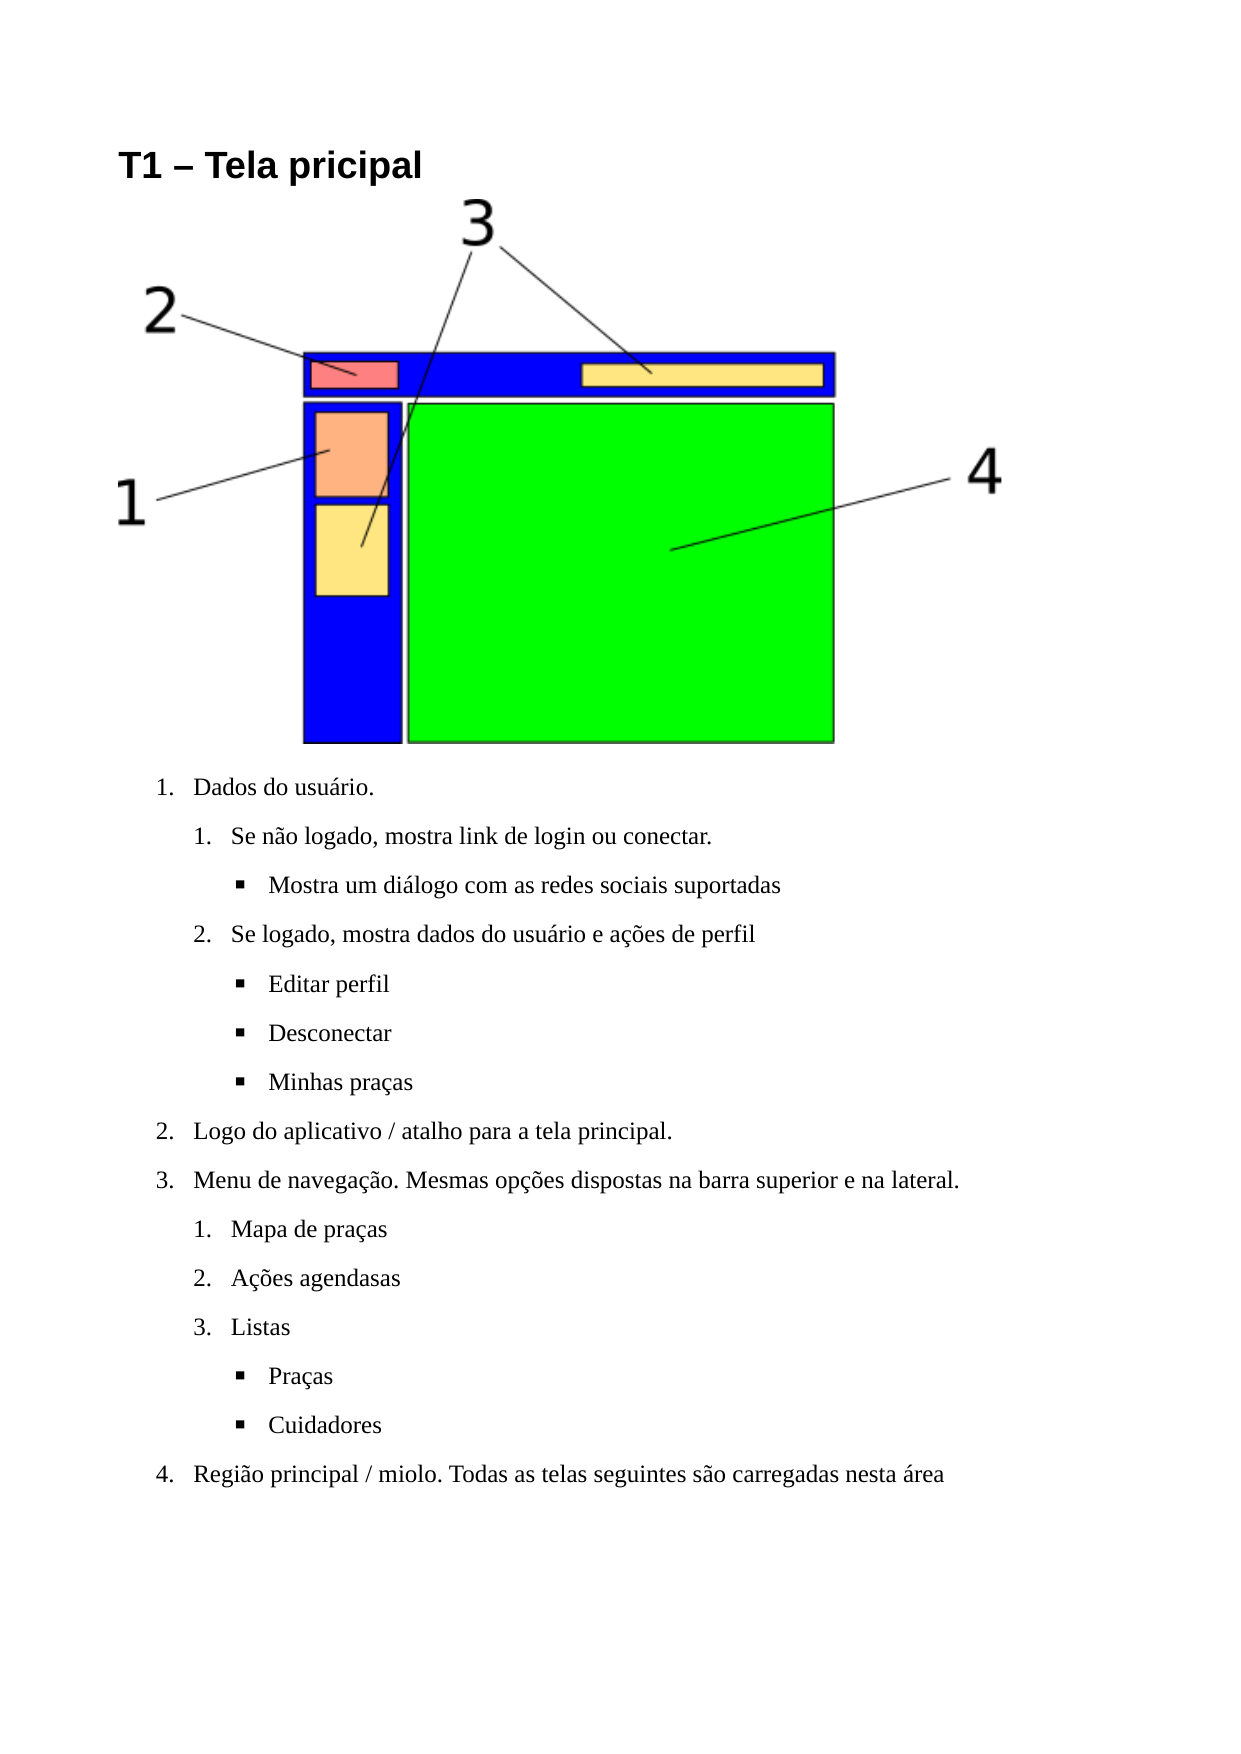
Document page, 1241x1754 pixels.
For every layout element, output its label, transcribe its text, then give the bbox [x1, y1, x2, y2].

list Se logado, mostra dados do usuário e ações de perfil [193, 919, 1122, 948]
list Menu de navegação. Mesmas opções dispostas na barra superior e na lateral. [156, 1165, 1122, 1194]
picture [118, 199, 1002, 744]
list Cuidadores [231, 1410, 1122, 1439]
list Mostra um diálogo com as redes sociais suportadas [231, 871, 1122, 899]
subtitle T1 – Tela pricipal [118, 143, 1122, 187]
list Minhas praças [231, 1067, 1122, 1096]
list Editar perfil [231, 969, 1122, 997]
list Dados do usuário. [156, 772, 1122, 801]
list Mapa de praças [193, 1214, 1122, 1243]
list Região principal / miolo. Todas as telas seguintes são carregadas nesta área [156, 1459, 1122, 1488]
list Praças [231, 1361, 1122, 1390]
list Ações agendasas [193, 1263, 1122, 1292]
list Logo do aplicativo / atalho para a tela principal. [156, 1116, 1122, 1144]
list Se não logado, mostra link de login ou conectar. [193, 821, 1122, 850]
list Desconectar [231, 1018, 1122, 1046]
list Listas [193, 1312, 1122, 1341]
